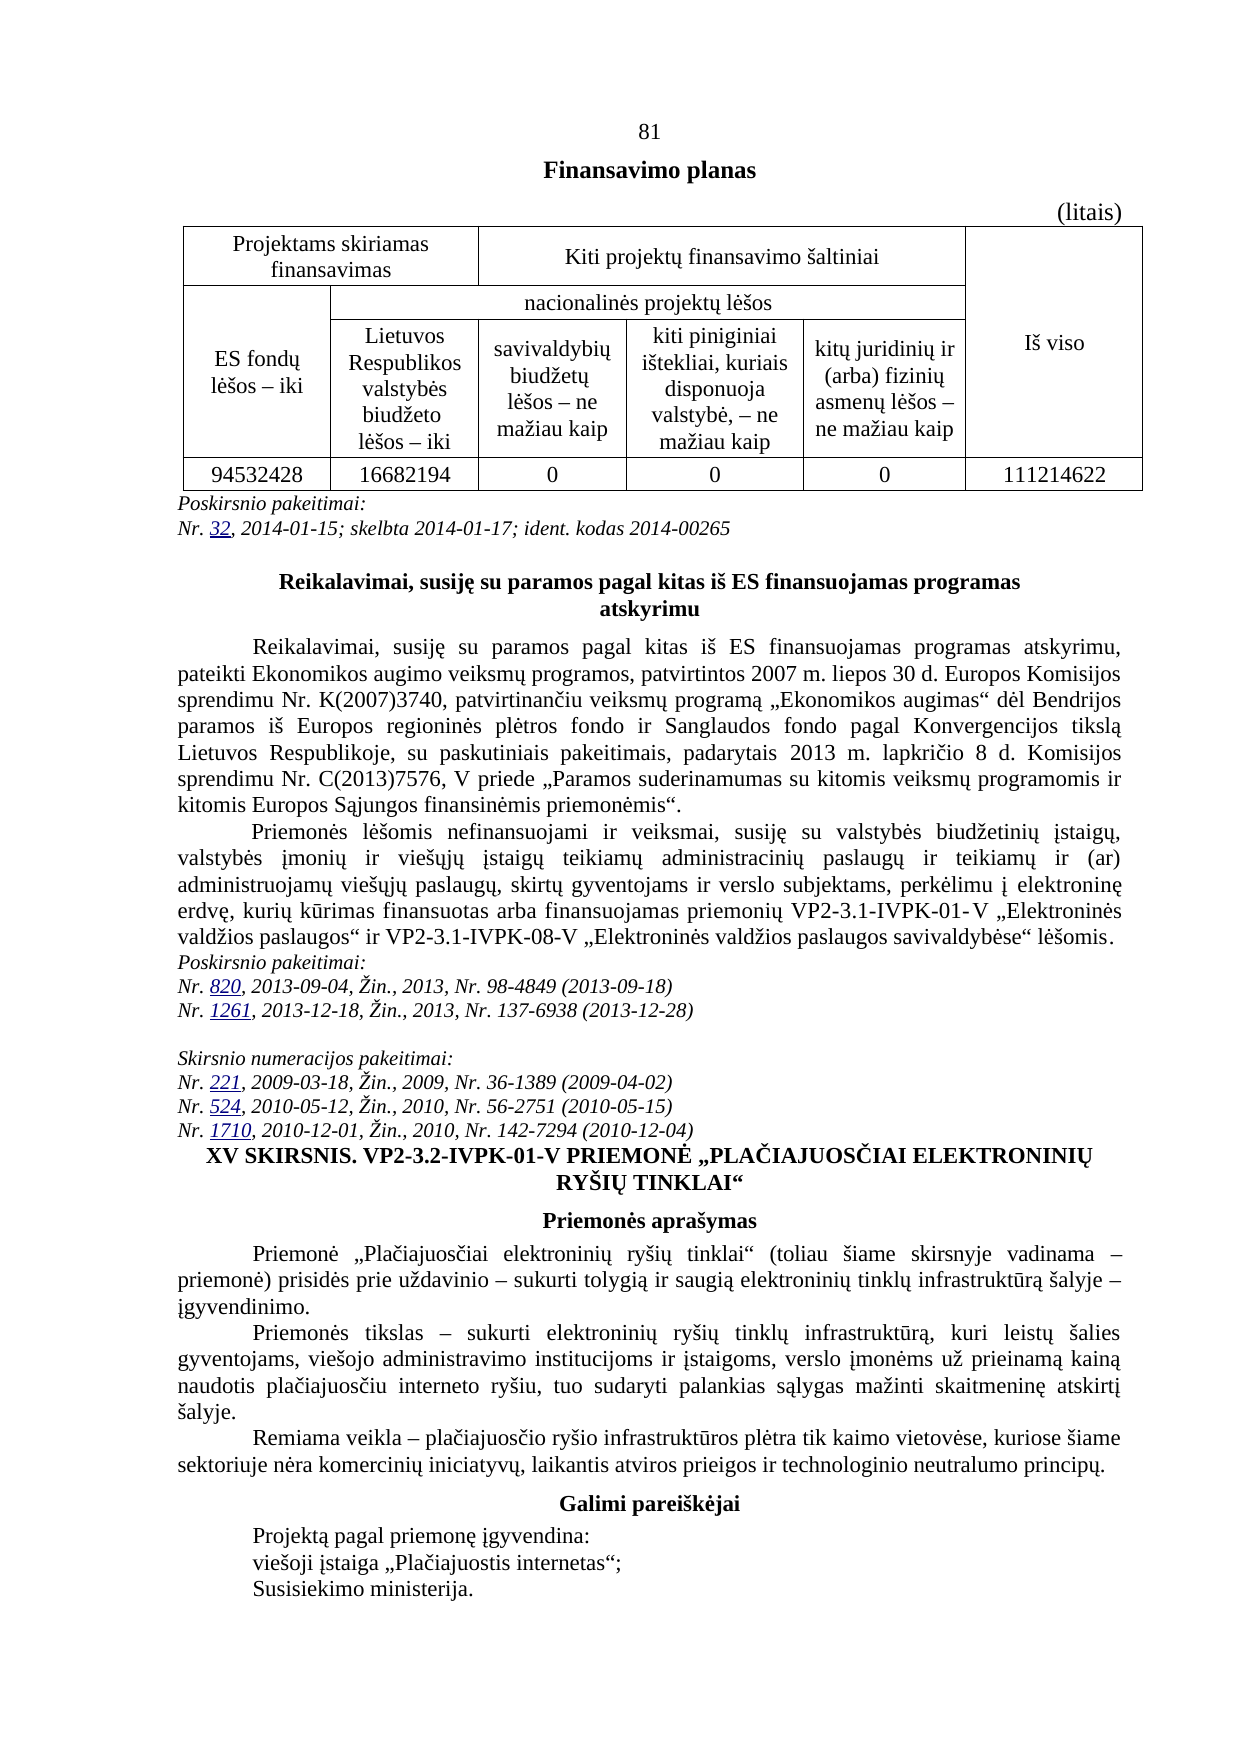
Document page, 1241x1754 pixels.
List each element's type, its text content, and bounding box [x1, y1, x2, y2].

table_cell 111214622 [966, 458, 1142, 490]
text Priemonės tikslas – sukurti elektroninių ryšių tinklų infrastruktūrą, kuri leistų šalies gyventojams, viešojo administravimo institucijoms ir įstaigoms, verslo įmonėms už prieinamą kainą naudotis plačiajuosčiu interneto ryšiu, tuo sudaryti palankias sąlygas mažinti skaitmeninę atskirtį šalyje. [177, 1319, 1122, 1424]
text Galimi pareiškėjai [177, 1490, 1122, 1516]
text Priemonė „Plačiajuosčiai elektroninių ryšių tinklai“ (toliau šiame skirsnyje vadinama – priemonė) prisidės prie uždavinio – sukurti tolygią ir saugią elektroninių tinklų infrastruktūrą šalyje – įgyvendinimo. [177, 1240, 1122, 1319]
table_cell 0 [804, 458, 965, 490]
text Nr. 524, 2010-05-12, Žin., 2010, Nr. 56-2751 (2010-05-15) [177, 1094, 1122, 1118]
text Finansavimo planas [177, 156, 1122, 184]
subtitle XV SKIRSNIS. VP2-3.2-IVPK-01-V PRIEMONĖ „PLAČIAJUOSČIAI ELEKTRONINIŲ RYŠIŲ TINKLAI“ [177, 1142, 1122, 1195]
text viešoji įstaiga „Plačiajuostis internetas“; [177, 1549, 1122, 1575]
table_cell Lietuvos Respublikos valstybės biudžeto lėšos – iki [331, 320, 478, 457]
table_cell kiti piniginiai ištekliai, kuriais disponuoja valstybė, – ne mažiau kaip [627, 320, 803, 457]
text Reikalavimai, susiję su paramos pagal kitas iš ES finansuojamas programas atskyrimu, pateikti Ekonomikos augimo veiksmų programos, patvirtintos 2007 m. liepos 30 d. Europos Komisijos sprendimu Nr. K(2007)3740, patvirtinančiu veiksmų programą „Ekonomikos augimas“ dėl Bendrijos paramos iš Europos regioninės plėtros fondo ir Sanglaudos fondo pagal Konvergencijos tikslą Lietuvos Respublikoje, su paskutiniais pakeitimais, padarytais 2013 m. lapkričio 8 d. Komisijos sprendimu Nr. C(2013)7576, V priede „Paramos suderinamumas su kitomis veiksmų programomis ir kitomis Europos Sąjungos finansinėmis priemonėmis“. [177, 633, 1122, 818]
table_cell 16682194 [331, 458, 478, 490]
table_cell ES fondų lėšos – iki [184, 286, 330, 457]
text Priemonės lėšomis nefinansuojami ir veiksmai, susiję su valstybės biudžetinių įstaigų, valstybės įmonių ir viešųjų įstaigų teikiamų administracinių paslaugų ir teikiamų ir (ar) administruojamų viešųjų paslaugų, skirtų gyventojams ir verslo subjektams, perkėlimu į elektroninę erdvę, kurių kūrimas finansuotas arba finansuojamas priemonių VP2-3.1-IVPK-01-V „Elektroninės valdžios paslaugos“ ir VP2-3.1-IVPK-08-V „Elektroninės valdžios paslaugos savivaldybėse“ lėšomis. [177, 818, 1122, 950]
text (litais) [177, 197, 1122, 226]
table_cell savivaldybių biudžetų lėšos – ne mažiau kaip [479, 320, 626, 457]
text Poskirsnio pakeitimai: [177, 491, 1122, 515]
text Nr. 1261, 2013-12-18, Žin., 2013, Nr. 137-6938 (2013-12-28) [177, 998, 1122, 1022]
table_cell nacionalinės projektų lėšos [331, 286, 965, 318]
text Priemonės aprašymas [177, 1207, 1122, 1234]
text Poskirsnio pakeitimai: [177, 950, 1122, 974]
text Nr. 32, 2014-01-15; skelbta 2014-01-17; ident. kodas 2014-00265 [177, 515, 1122, 539]
table_cell 94532428 [184, 458, 330, 490]
text Nr. 820, 2013-09-04, Žin., 2013, Nr. 98-4849 (2013-09-18) [177, 974, 1122, 998]
table_cell 0 [479, 458, 626, 490]
table_cell 0 [627, 458, 803, 490]
table_header Projektams skiriamas finansavimas [184, 227, 478, 285]
text Reikalavimai, susiję su paramos pagal kitas iš ES finansuojamas programas atskyrimu [177, 568, 1122, 621]
text Projektą pagal priemonę įgyvendina: [177, 1522, 1122, 1549]
text Nr. 1710, 2010-12-01, Žin., 2010, Nr. 142-7294 (2010-12-04) [177, 1118, 1122, 1142]
table_header Iš viso [966, 227, 1142, 457]
text Remiama veikla – plačiajuosčio ryšio infrastruktūros plėtra tik kaimo vietovėse, kuriose šiame sektoriuje nėra komercinių iniciatyvų, laikantis atviros prieigos ir technologinio neutralumo principų. [177, 1424, 1122, 1477]
text Skirsnio numeracijos pakeitimai: [177, 1046, 1122, 1070]
text Nr. 221, 2009-03-18, Žin., 2009, Nr. 36-1389 (2009-04-02) [177, 1070, 1122, 1094]
text Susisiekimo ministerija. [177, 1575, 1122, 1601]
table_header Kiti projektų finansavimo šaltiniai [479, 227, 965, 285]
table_cell kitų juridinių ir (arba) fizinių asmenų lėšos – ne mažiau kaip [804, 320, 965, 457]
